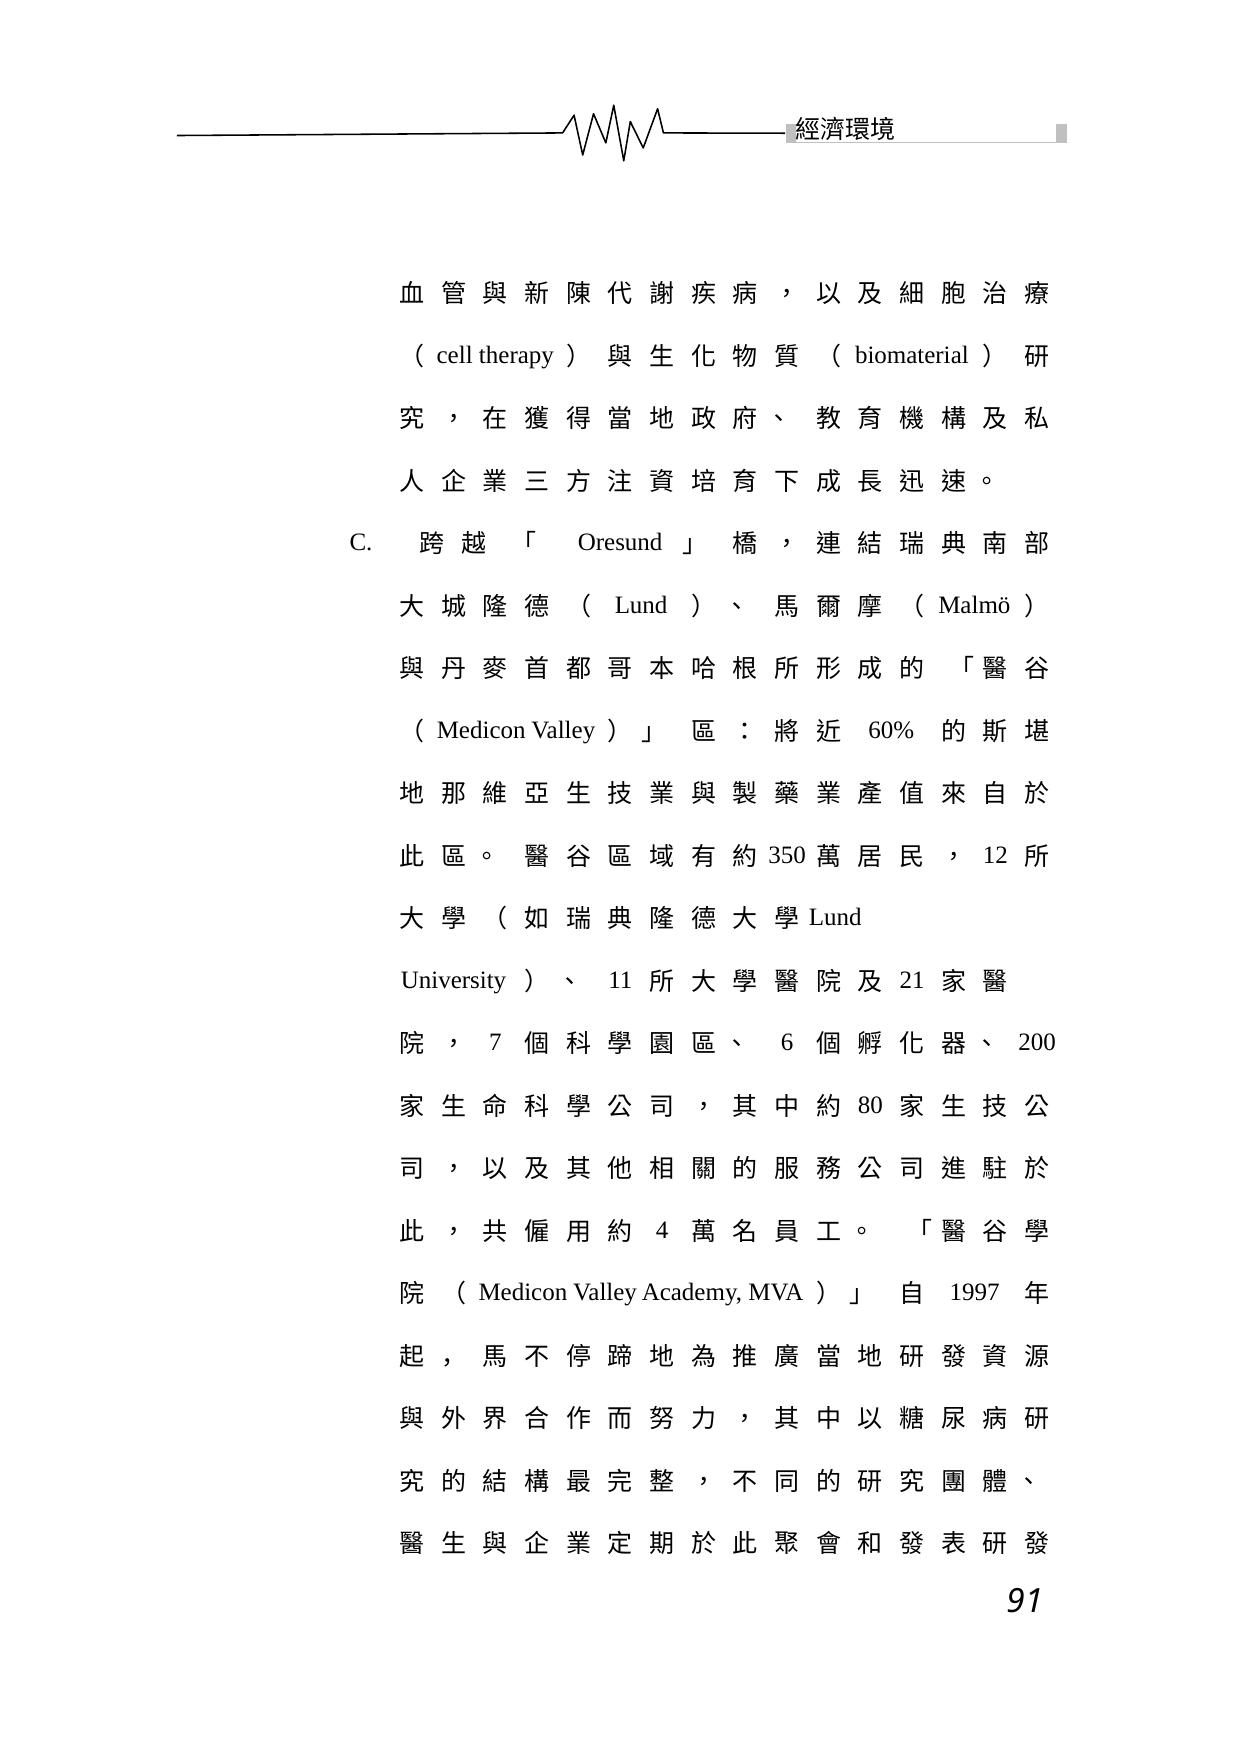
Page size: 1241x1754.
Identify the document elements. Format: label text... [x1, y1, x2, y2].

text C. 跨越「Oresund」橋，連結瑞典南部大城隆德（Lund）、馬爾摩（Malmö）與丹麥首都哥本哈根所形成的「醫谷（Medicon Valley）」區：將近60%的斯堪地那維亞生技業與製藥業產值來自於此區。醫谷區域有約350萬居民，12所大學（如瑞典隆德大學Lund University）、11所大學醫院及21家醫院，7個科學園區、6個孵化器、200家生命科學公司，其中約80家生技公司，以及其他相關的服務公司進駐於此，共僱用約4萬名員工。「醫谷學院（Medicon Valley Academy, MVA）」自1997年起，馬不停蹄地為推廣當地研發資源與外界合作而努力，其中以糖尿病研究的結構最完整，不同的研究團體、醫生與企業定期於此聚會和發表研發 [330, 500, 1058, 1563]
text 血管與新陳代謝疾病，以及細胞治療（cell therapy）與生化物質（biomaterial）研究，在獲得當地政府、教育機構及私人企業三方注資培育下成長迅速。 [330, 250, 1058, 500]
